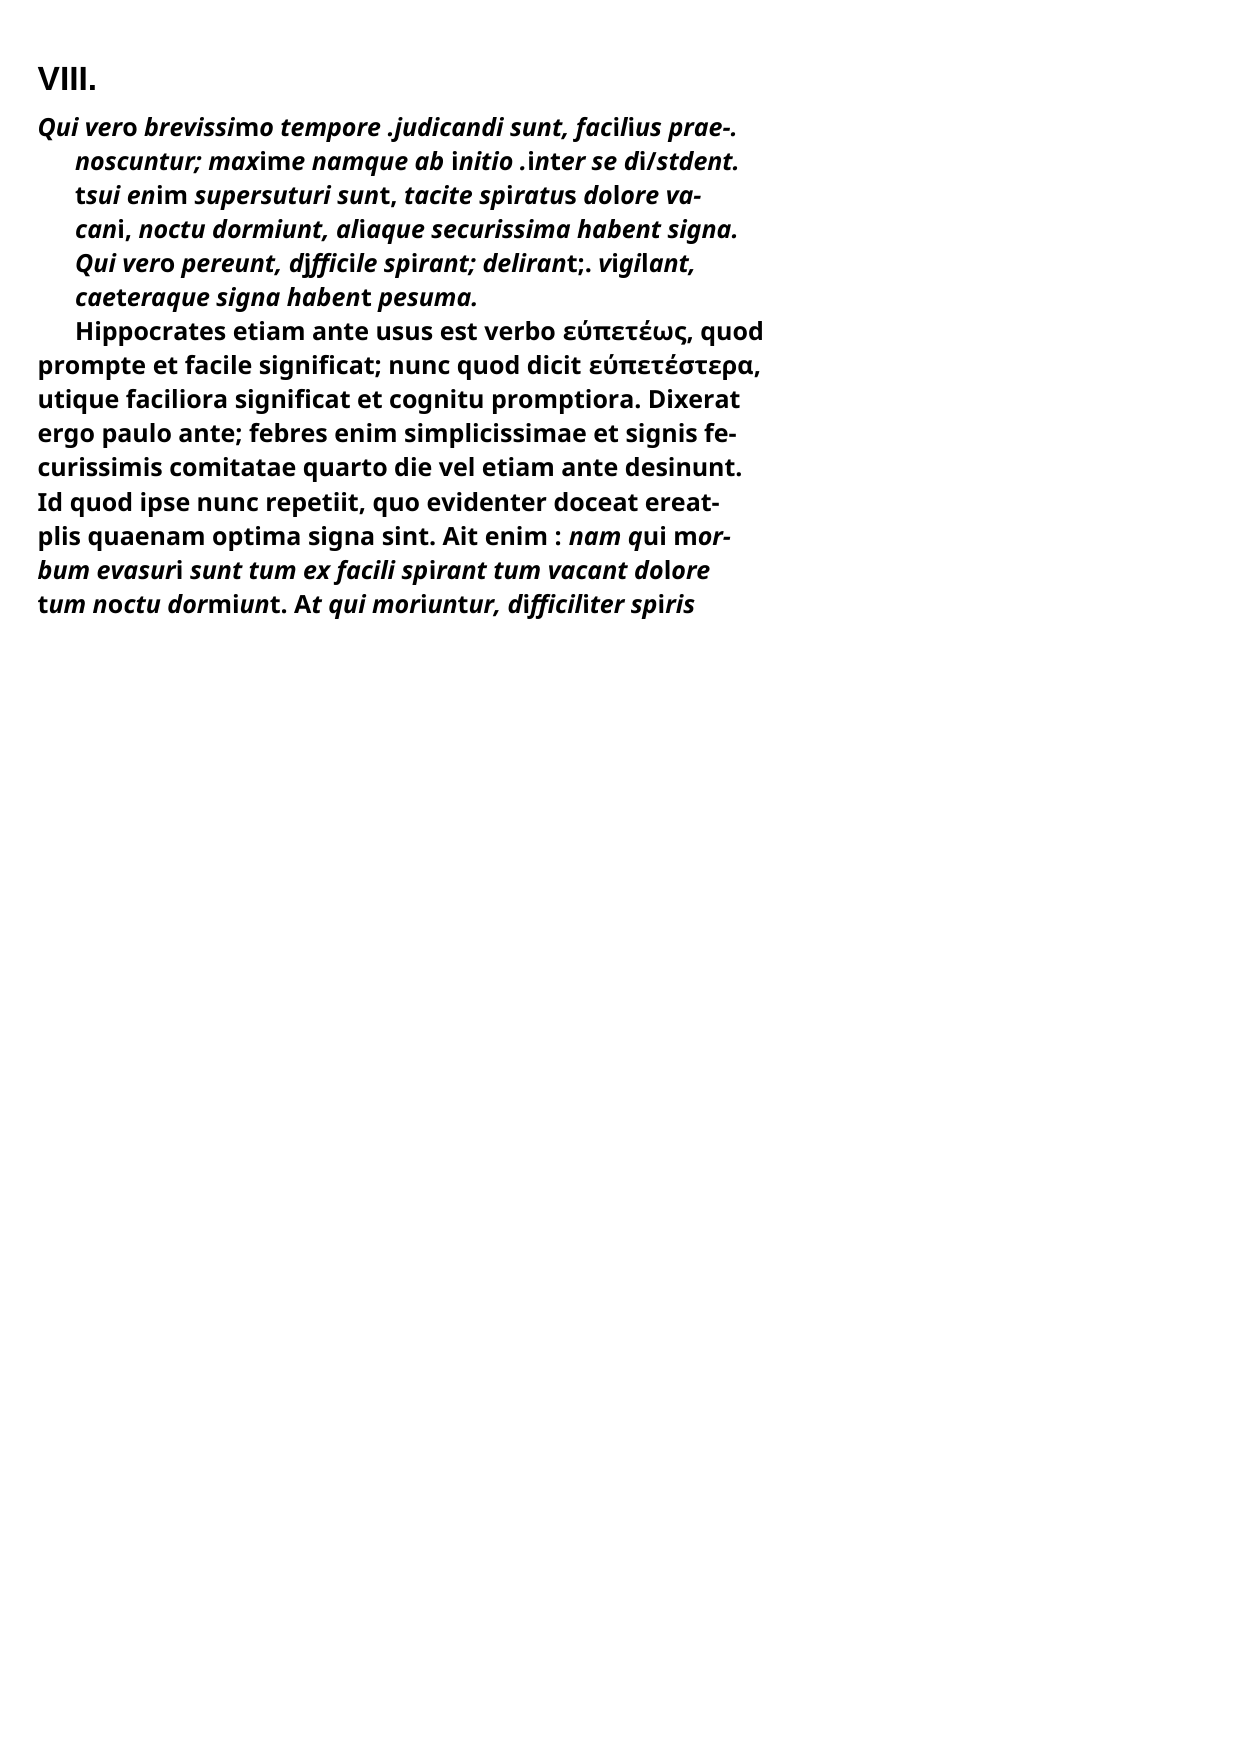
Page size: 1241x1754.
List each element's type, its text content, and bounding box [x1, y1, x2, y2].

subtitle VIII. [37, 58, 1203, 97]
text Qui vero brevissimo tempore .judicandi sunt, facilius prae-. noscuntur; maxime namque ab initio .inter se di/stdent. tsui enim supersuturi sunt, tacite spiratus dolore va- cani, noctu dormiunt, aliaque securissima habent signa. Qui vero pereunt, djfficile spirant; delirant;. vigilant, caeteraque signa habent pesuma. [37, 109, 1203, 314]
text Hippocrates etiam ante usus est verbo εύπετέως, quod prompte et facile significat; nunc quod dicit εύπετέστερα, utique faciliora significat et cognitu promptiora. Dixerat ergo paulo ante; febres enim simplicissimae et signis fe- curissimis comitatae quarto die vel etiam ante desinunt. Id quod ipse nunc repetiit, quo evidenter doceat ereat- plis quaenam optima signa sint. Ait enim : nam qui mor- bum evasuri sunt tum ex facili spirant tum vacant dolore tum noctu dormiunt. At qui moriuntur, difficiliter spiris [37, 314, 1203, 620]
